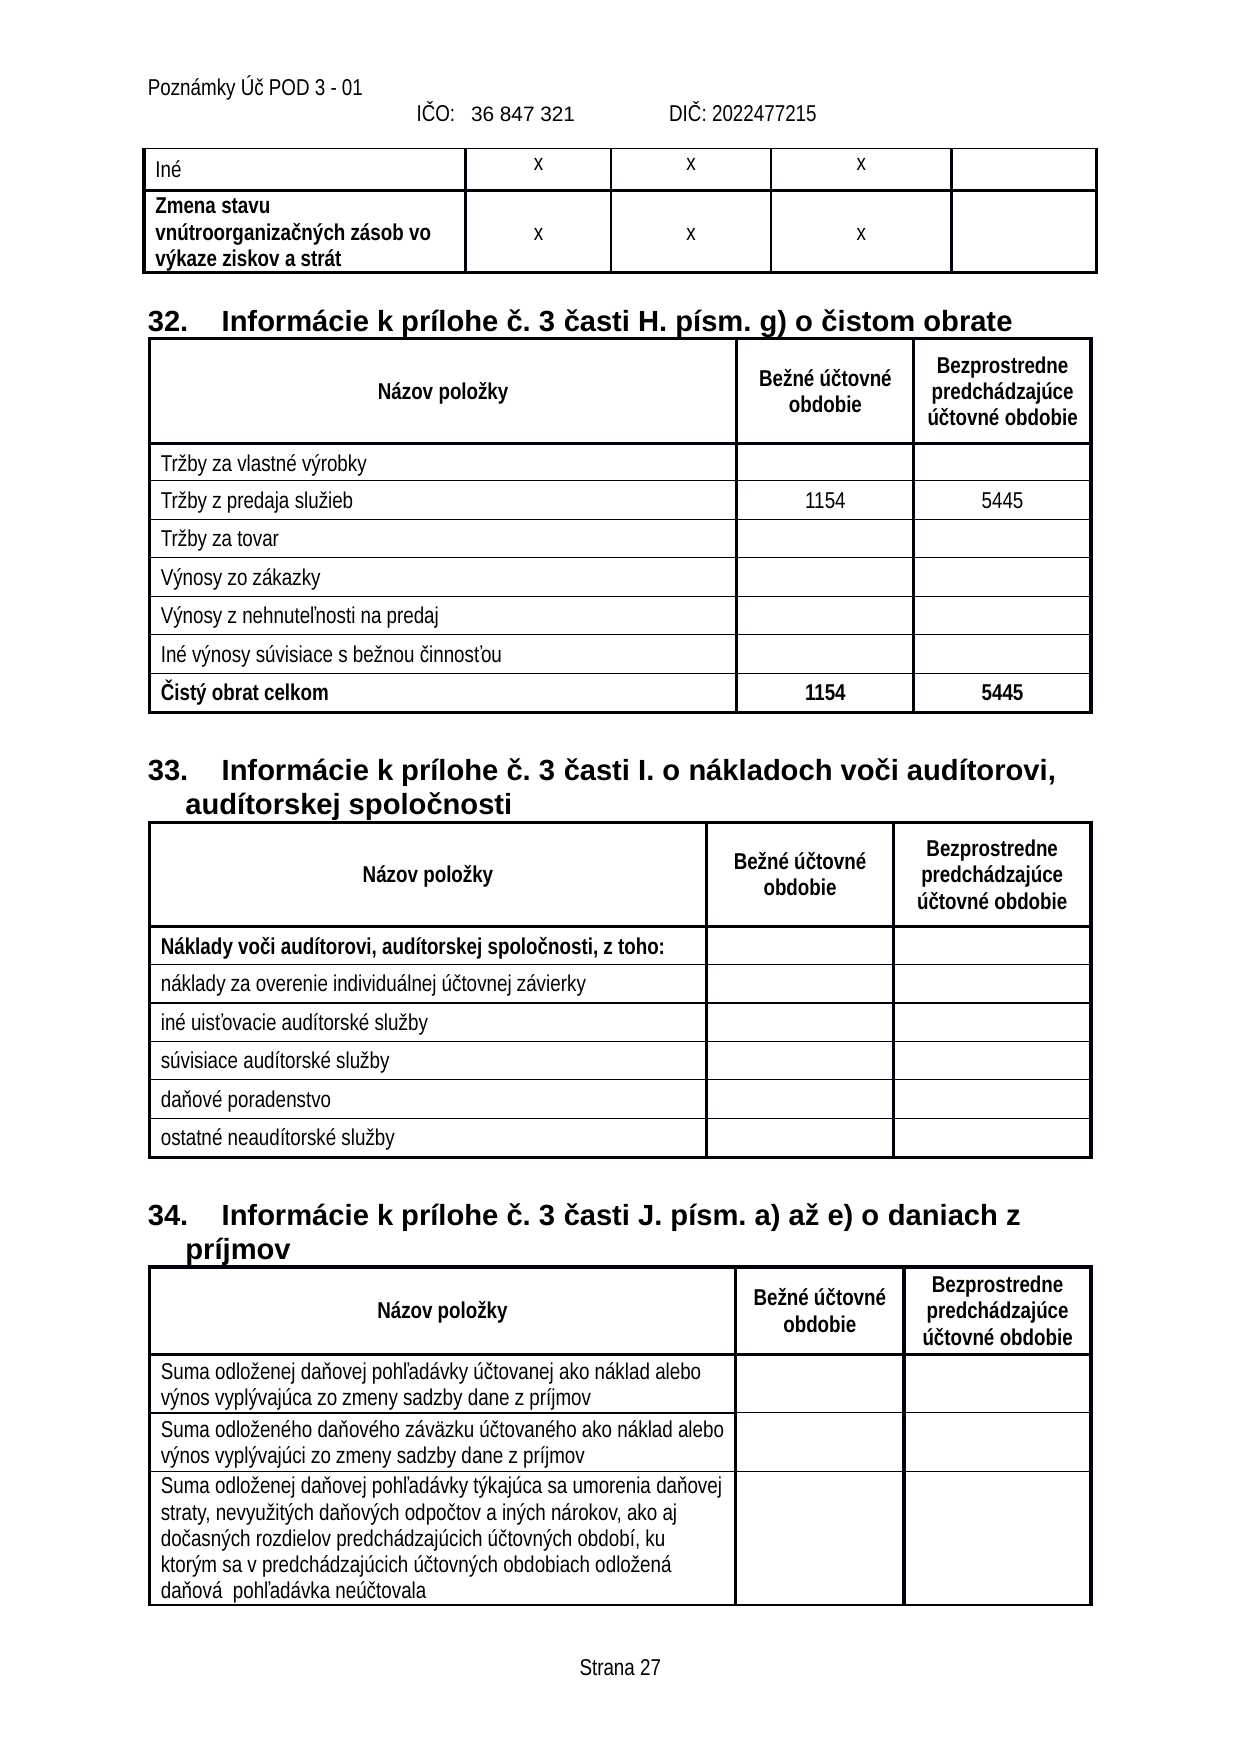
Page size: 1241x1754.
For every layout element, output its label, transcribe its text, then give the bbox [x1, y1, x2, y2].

title Informácie k prílohe č. 3 časti H. písm. g) o čistom obrate [148, 304, 1092, 337]
table_cell [738, 558, 912, 596]
table_cell Náklady voči audítorovi, audítorskej spoločnosti, z toho: [151, 928, 705, 964]
table_header Názov položky [151, 340, 735, 442]
table_cell [708, 1042, 892, 1079]
table_cell [738, 635, 912, 672]
table_cell [895, 928, 1089, 964]
title Informácie k prílohe č. 3 časti I. o nákladoch voči audítorovi, audítorskej spoločnosti [148, 753, 1092, 821]
table_cell [953, 149, 1095, 189]
table_cell x [772, 192, 950, 271]
title Informácie k prílohe č. 3 časti J. písm. a) až e) o daniach z príjmov [148, 1198, 1092, 1265]
table_cell [906, 1413, 1089, 1471]
table_cell [915, 597, 1089, 634]
table_cell Zmena stavu vnútroorganizačných zásob vo výkaze ziskov a strát [146, 192, 464, 271]
table_header Bezprostredne predchádzajúce účtovné obdobie [915, 340, 1089, 442]
table_cell [737, 1413, 902, 1471]
table_cell [738, 445, 912, 480]
table_cell [915, 635, 1089, 672]
table_cell [906, 1472, 1089, 1604]
table_cell Výnosy z nehnuteľnosti na predaj [151, 597, 735, 634]
table_cell náklady za overenie individuálnej účtovnej závierky [151, 965, 705, 1002]
table_cell 1154 [738, 674, 912, 711]
table_cell [708, 1004, 892, 1041]
table_cell [915, 520, 1089, 557]
table_cell [708, 965, 892, 1002]
table_header Bežné účtovné obdobie [738, 340, 912, 442]
table_cell [915, 558, 1089, 596]
table_cell x [612, 192, 770, 271]
table_cell [737, 1472, 902, 1604]
table_cell [738, 597, 912, 634]
table_header Názov položky [151, 1269, 734, 1353]
table_cell Tržby za vlastné výrobky [151, 445, 735, 480]
table_cell 5445 [915, 674, 1089, 711]
table_cell x [467, 192, 610, 271]
table_cell [895, 965, 1089, 1002]
table_cell x [467, 149, 610, 189]
table_cell [737, 1356, 902, 1412]
table_cell [895, 1004, 1089, 1041]
table_cell Suma odloženej daňovej pohľadávky týkajúca sa umorenia daňovej straty, nevyužitých daňových odpočtov a iných nárokov, ako aj dočasných rozdielov predchádzajúcich účtovných období, ku ktorým sa v predchádzajúcich účtovných obdobiach odložená daňová pohľadávka neúčtovala [151, 1472, 734, 1604]
table_cell [708, 1080, 892, 1117]
table_cell [708, 1119, 892, 1156]
table_cell Suma odloženej daňovej pohľadávky účtovanej ako náklad alebo výnos vyplývajúca zo zmeny sadzby dane z príjmov [151, 1356, 734, 1412]
table_cell [895, 1080, 1089, 1117]
table_cell x [612, 149, 770, 189]
table_cell iné uisťovacie audítorské služby [151, 1004, 705, 1041]
table_header Bezprostredne predchádzajúce účtovné obdobie [895, 824, 1089, 925]
table_cell Výnosy zo zákazky [151, 558, 735, 596]
table_cell [953, 192, 1095, 271]
table_cell súvisiace audítorské služby [151, 1042, 705, 1079]
table_cell Tržby za tovar [151, 520, 735, 557]
table_cell Tržby z predaja služieb [151, 481, 735, 519]
table_cell Čistý obrat celkom [151, 674, 735, 711]
table_cell Suma odloženého daňového záväzku účtovaného ako náklad alebo výnos vyplývajúci zo zmeny sadzby dane z príjmov [151, 1414, 734, 1471]
table_cell Iné výnosy súvisiace s bežnou činnosťou [151, 635, 735, 672]
table_cell x [772, 149, 950, 189]
table_cell Iné [146, 149, 464, 189]
table_cell daňové poradenstvo [151, 1080, 705, 1117]
table_cell [895, 1119, 1089, 1156]
table_header Názov položky [151, 824, 705, 925]
table_cell 5445 [915, 481, 1089, 519]
table_header Bezprostredne predchádzajúce účtovné obdobie [906, 1269, 1089, 1353]
table_header Bežné účtovné obdobie [737, 1269, 902, 1353]
table_header Bežné účtovné obdobie [708, 824, 892, 925]
table_cell [895, 1042, 1089, 1079]
table_cell [906, 1356, 1089, 1412]
table_cell [738, 520, 912, 557]
table_cell ostatné neaudítorské služby [151, 1119, 705, 1156]
table_cell [708, 928, 892, 964]
table_cell [915, 445, 1089, 480]
table_cell 1154 [738, 481, 912, 519]
